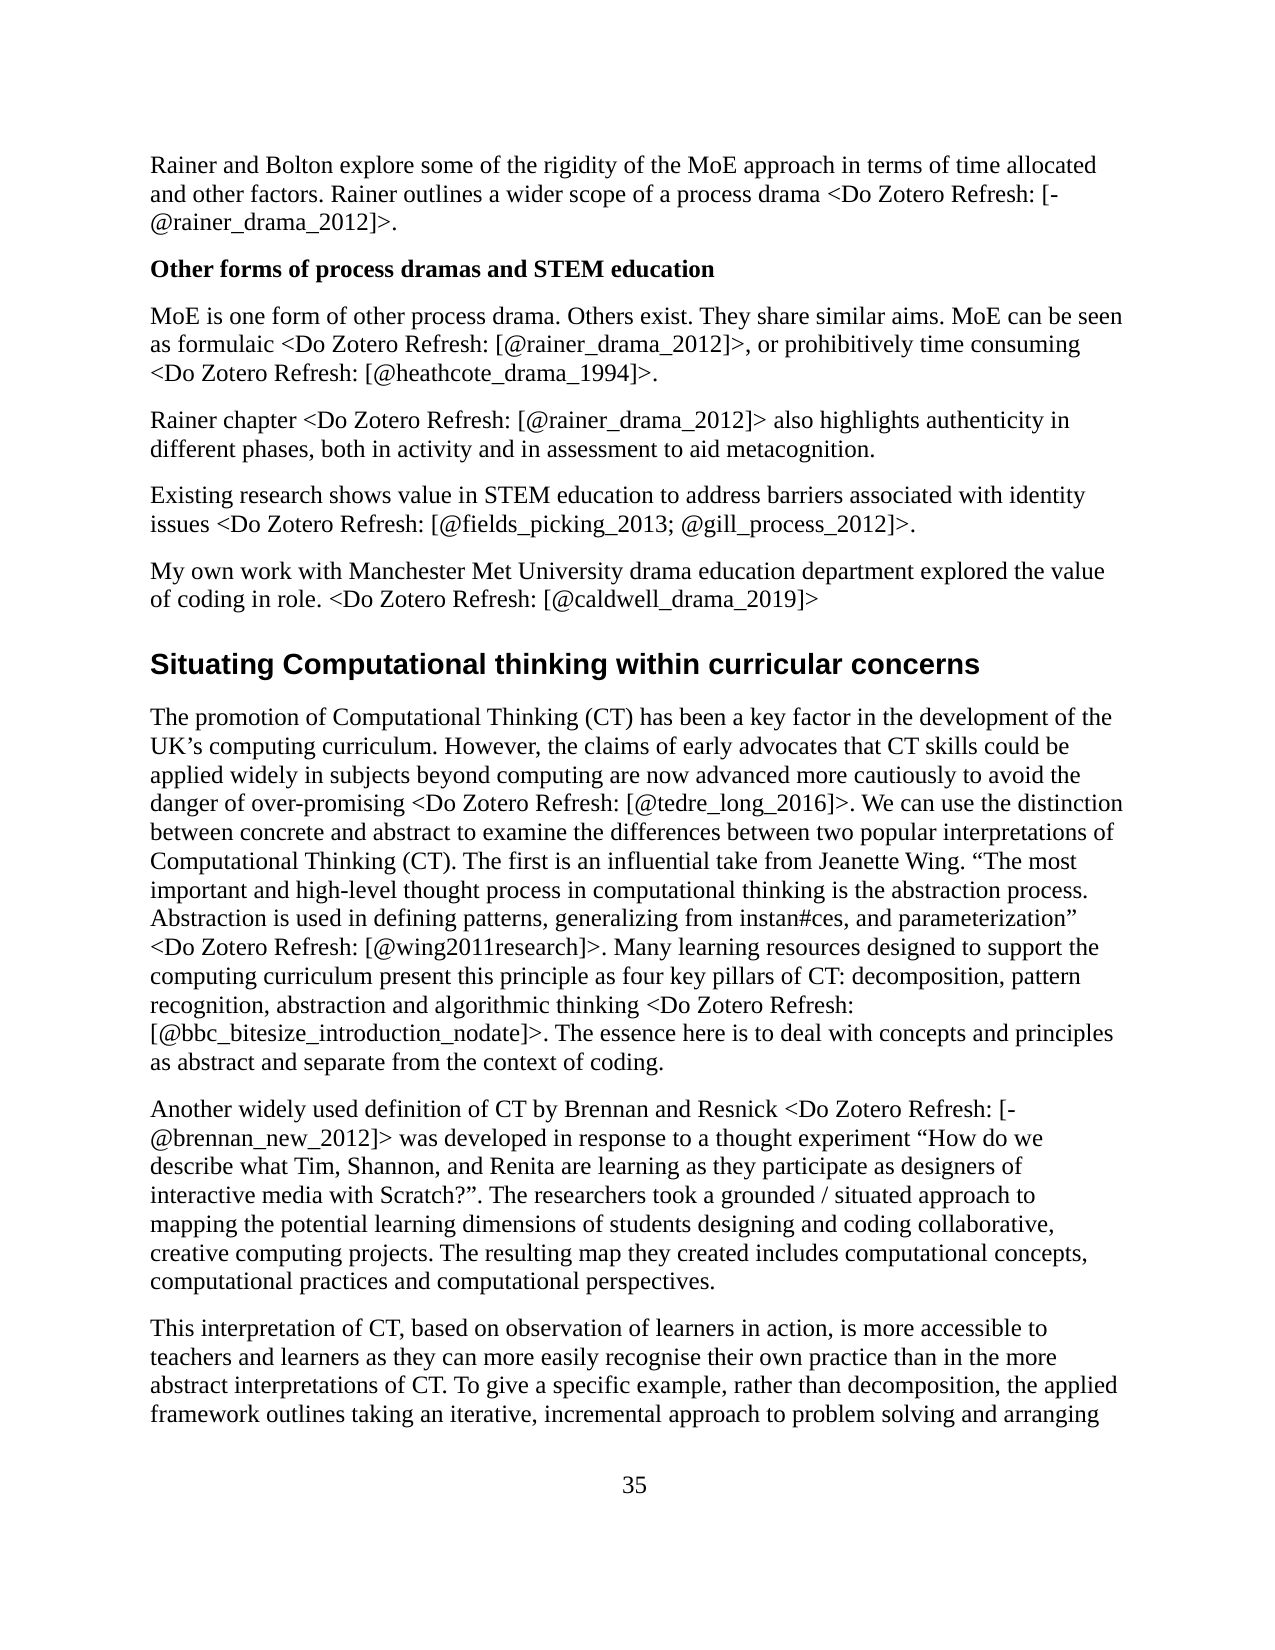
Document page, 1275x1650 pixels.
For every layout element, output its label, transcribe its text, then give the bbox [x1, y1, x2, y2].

text MoE is one form of other process drama. Others exist. They share similar aims. MoE can be seen as formulaic <Do Zotero Refresh: [@rainer_drama_2012]>, or prohibitively time consuming <Do Zotero Refresh: [@heathcote_drama_1994]>. [150, 301, 1125, 387]
text Rainer chapter <Do Zotero Refresh: [@rainer_drama_2012]> also highlights authenticity in different phases, both in activity and in assessment to aid metacognition. [150, 405, 1125, 462]
text This interpretation of CT, based on observation of learners in action, is more accessible to teachers and learners as they can more easily recognise their own practice than in the more abstract interpretations of CT. To give a specific example, rather than decomposition, the applied framework outlines taking an iterative, incremental approach to problem solving and arranging [150, 1313, 1125, 1428]
text Another widely used definition of CT by Brennan and Resnick <Do Zotero Refresh: [-@brennan_new_2012]> was developed in response to a thought experiment “How do we describe what Tim, Shannon, and Renita are learning as they participate as designers of interactive media with Scratch?”. The researchers took a grounded / situated approach to mapping the potential learning dimensions of students designing and coding collaborative, creative computing projects. The resulting map they created includes computational concepts, computational practices and computational perspectives. [150, 1094, 1125, 1295]
text Rainer and Bolton explore some of the rigidity of the MoE approach in terms of time allocated and other factors. Rainer outlines a wider scope of a process drama <Do Zotero Refresh: [-@rainer_drama_2012]>. [150, 150, 1125, 236]
subtitle Situating Computational thinking within curricular concerns [150, 647, 1125, 681]
text The promotion of Computational Thinking (CT) has been a key factor in the development of the UK’s computing curriculum. However, the claims of early advocates that CT skills could be applied widely in subjects beyond computing are now advanced more cautiously to avoid the danger of over-promising <Do Zotero Refresh: [@tedre_long_2016]>. We can use the distinction between concrete and abstract to examine the differences between two popular interpretations of Computational Thinking (CT). The first is an influential take from Jeanette Wing. “The most important and high-level thought process in computational thinking is the abstraction process. Abstraction is used in defining patterns, generalizing from instan#ces, and parameterization” <Do Zotero Refresh: [@wing2011research]>. Many learning resources designed to support the computing curriculum present this principle as four key pillars of CT: decomposition, pattern recognition, abstraction and algorithmic thinking <Do Zotero Refresh: [@bbc_bitesize_introduction_nodate]>. The essence here is to deal with concepts and principles as abstract and separate from the context of coding. [150, 702, 1125, 1076]
text Other forms of process dramas and STEM education [150, 254, 1125, 283]
text Existing research shows value in STEM education to address barriers associated with identity issues <Do Zotero Refresh: [@fields_picking_2013; @gill_process_2012]>. [150, 480, 1125, 538]
text My own work with Manchester Met University drama education department explored the value of coding in role. <Do Zotero Refresh: [@caldwell_drama_2019]> [150, 556, 1125, 613]
